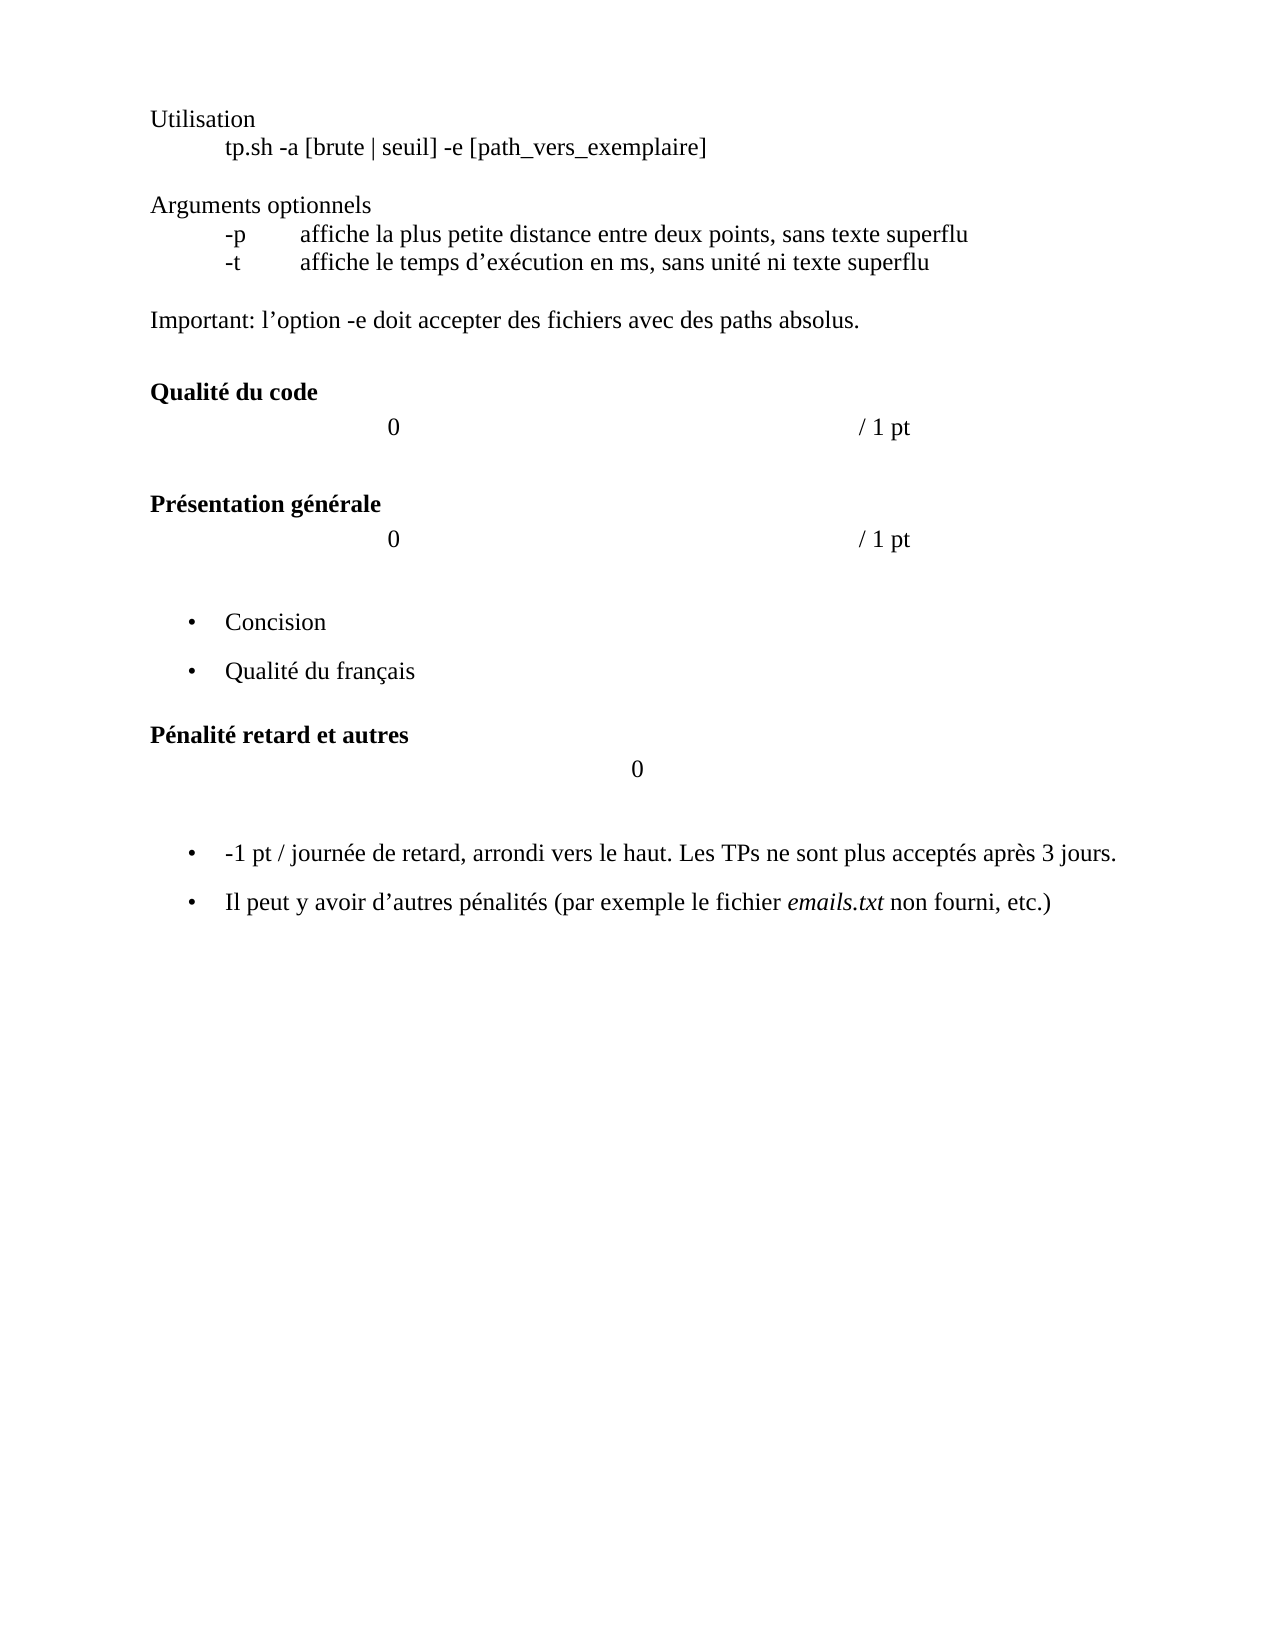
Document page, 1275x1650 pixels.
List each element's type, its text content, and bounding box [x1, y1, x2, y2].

list Qualité du français [187, 656, 1125, 685]
text Utilisation [150, 104, 1125, 132]
text -p affiche la plus petite distance entre deux points, sans texte superflu [150, 219, 1125, 247]
list Concision [187, 607, 1125, 636]
table_header 0 [150, 749, 1125, 789]
table_header / 1 pt [638, 518, 1125, 558]
table_header 0 [150, 406, 637, 446]
list -1 pt / journée de retard, arrondi vers le haut. Les TPs ne sont plus acceptés après 3 jours. [187, 838, 1125, 867]
text -t affiche le temps d’exécution en ms, sans unité ni texte superflu [150, 247, 1125, 276]
text Arguments optionnels [150, 190, 1125, 219]
text tp.sh -a [brute | seuil] -e [path_vers_exemplaire] [150, 132, 1125, 161]
table_header / 1 pt [638, 406, 1125, 446]
text Pénalité retard et autres [150, 720, 1125, 749]
text Présentation générale [150, 489, 1125, 518]
text Important: l’option -e doit accepter des fichiers avec des paths absolus. [150, 305, 1125, 334]
list Il peut y avoir d’autres pénalités (par exemple le fichier emails.txt non fourni, etc.) [187, 887, 1125, 916]
text Qualité du code [150, 377, 1125, 406]
table_header 0 [150, 518, 637, 558]
